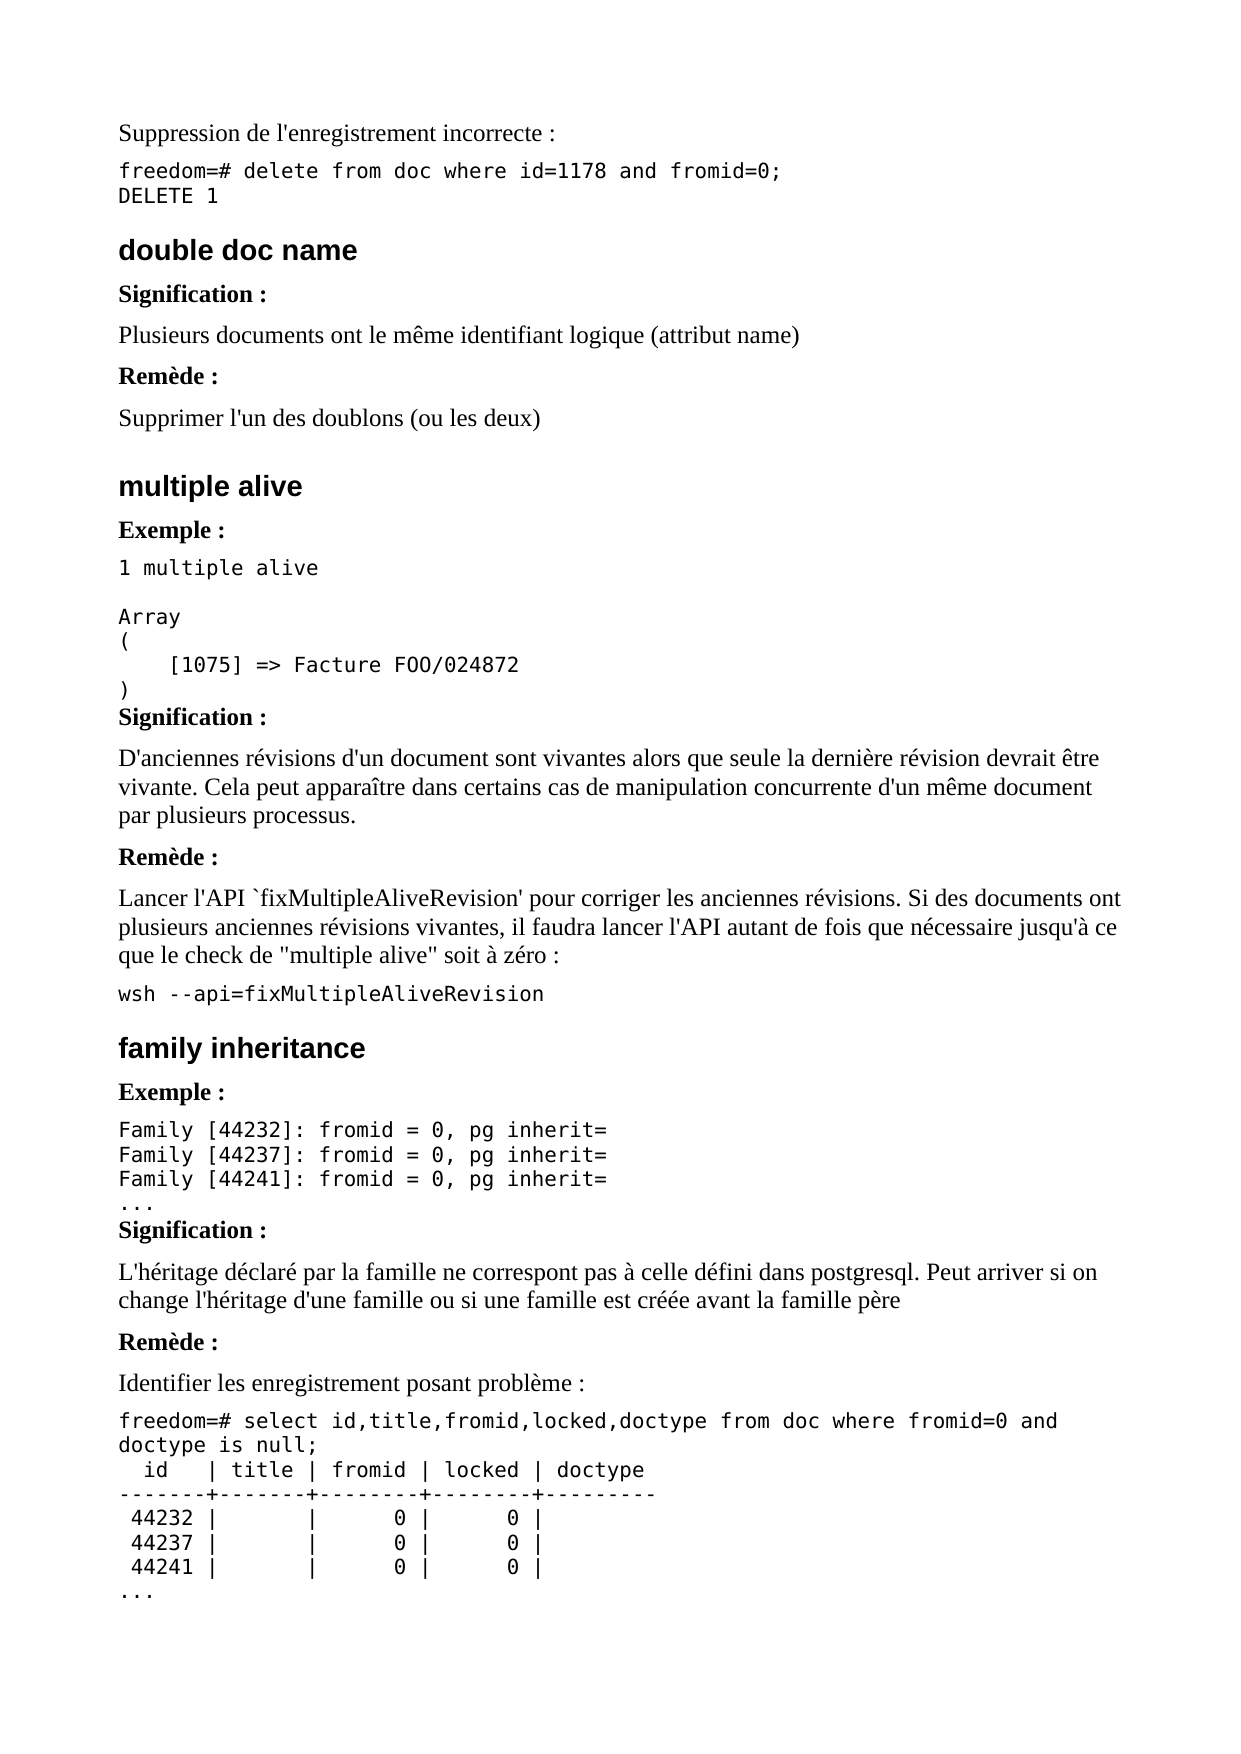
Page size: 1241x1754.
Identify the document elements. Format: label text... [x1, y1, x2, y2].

subtitle family inheritance [118, 1031, 1122, 1065]
text Signification : [118, 279, 1122, 308]
text freedom=# select id,title,fromid,locked,doctype from doc where fromid=0 and doctype is null; id | title | fromid | locked | doctype -------+-------+--------+--------+--------- 44232 | | 0 | 0 | 44237 | | 0 | 0 | 44241 | | 0 | 0 | ... [118, 1409, 1122, 1628]
text L'héritage déclaré par la famille ne correspont pas à celle défini dans postgresql. Peut arriver si on change l'héritage d'une famille ou si une famille est créée avant la famille père [118, 1257, 1122, 1314]
text Signification : [118, 1216, 1122, 1244]
text Family [44232]: fromid = 0, pg inherit= Family [44237]: fromid = 0, pg inherit= Family [44241]: fromid = 0, pg inherit= ... [118, 1118, 1122, 1216]
text 1 multiple alive [118, 556, 1122, 581]
text [1075] => Facture FOO/024872 [118, 653, 1122, 678]
subtitle double doc name [118, 233, 1122, 266]
text Plusieurs documents ont le même identifiant logique (attribut name) [118, 320, 1122, 349]
text Suppression de l'enregistrement incorrecte : [118, 118, 1122, 147]
text Remède : [118, 1327, 1122, 1356]
text wsh --api=fixMultipleAliveRevision [118, 982, 1122, 1006]
text Exemple : [118, 515, 1122, 544]
text ( [118, 629, 1122, 653]
text Exemple : [118, 1077, 1122, 1106]
text Remède : [118, 842, 1122, 871]
text D'anciennes révisions d'un document sont vivantes alors que seule la dernière révision devrait être vivante. Cela peut apparaître dans certains cas de manipulation concurrente d'un même document par plusieurs processus. [118, 743, 1122, 829]
text Identifier les enregistrement posant problème : [118, 1368, 1122, 1397]
text Supprimer l'un des doublons (ou les deux) [118, 403, 1122, 431]
text ) [118, 678, 1122, 702]
text freedom=# delete from doc where id=1178 and fromid=0; DELETE 1 [118, 159, 1122, 208]
text Signification : [118, 702, 1122, 731]
text Remède : [118, 361, 1122, 390]
subtitle multiple alive [118, 469, 1122, 502]
text Lancer l'API `fixMultipleAliveRevision' pour corriger les anciennes révisions. Si des documents ont plusieurs anciennes révisions vivantes, il faudra lancer l'API autant de fois que nécessaire jusqu'à ce que le check de "multiple alive" soit à zéro : [118, 883, 1122, 969]
text Array [118, 605, 1122, 629]
